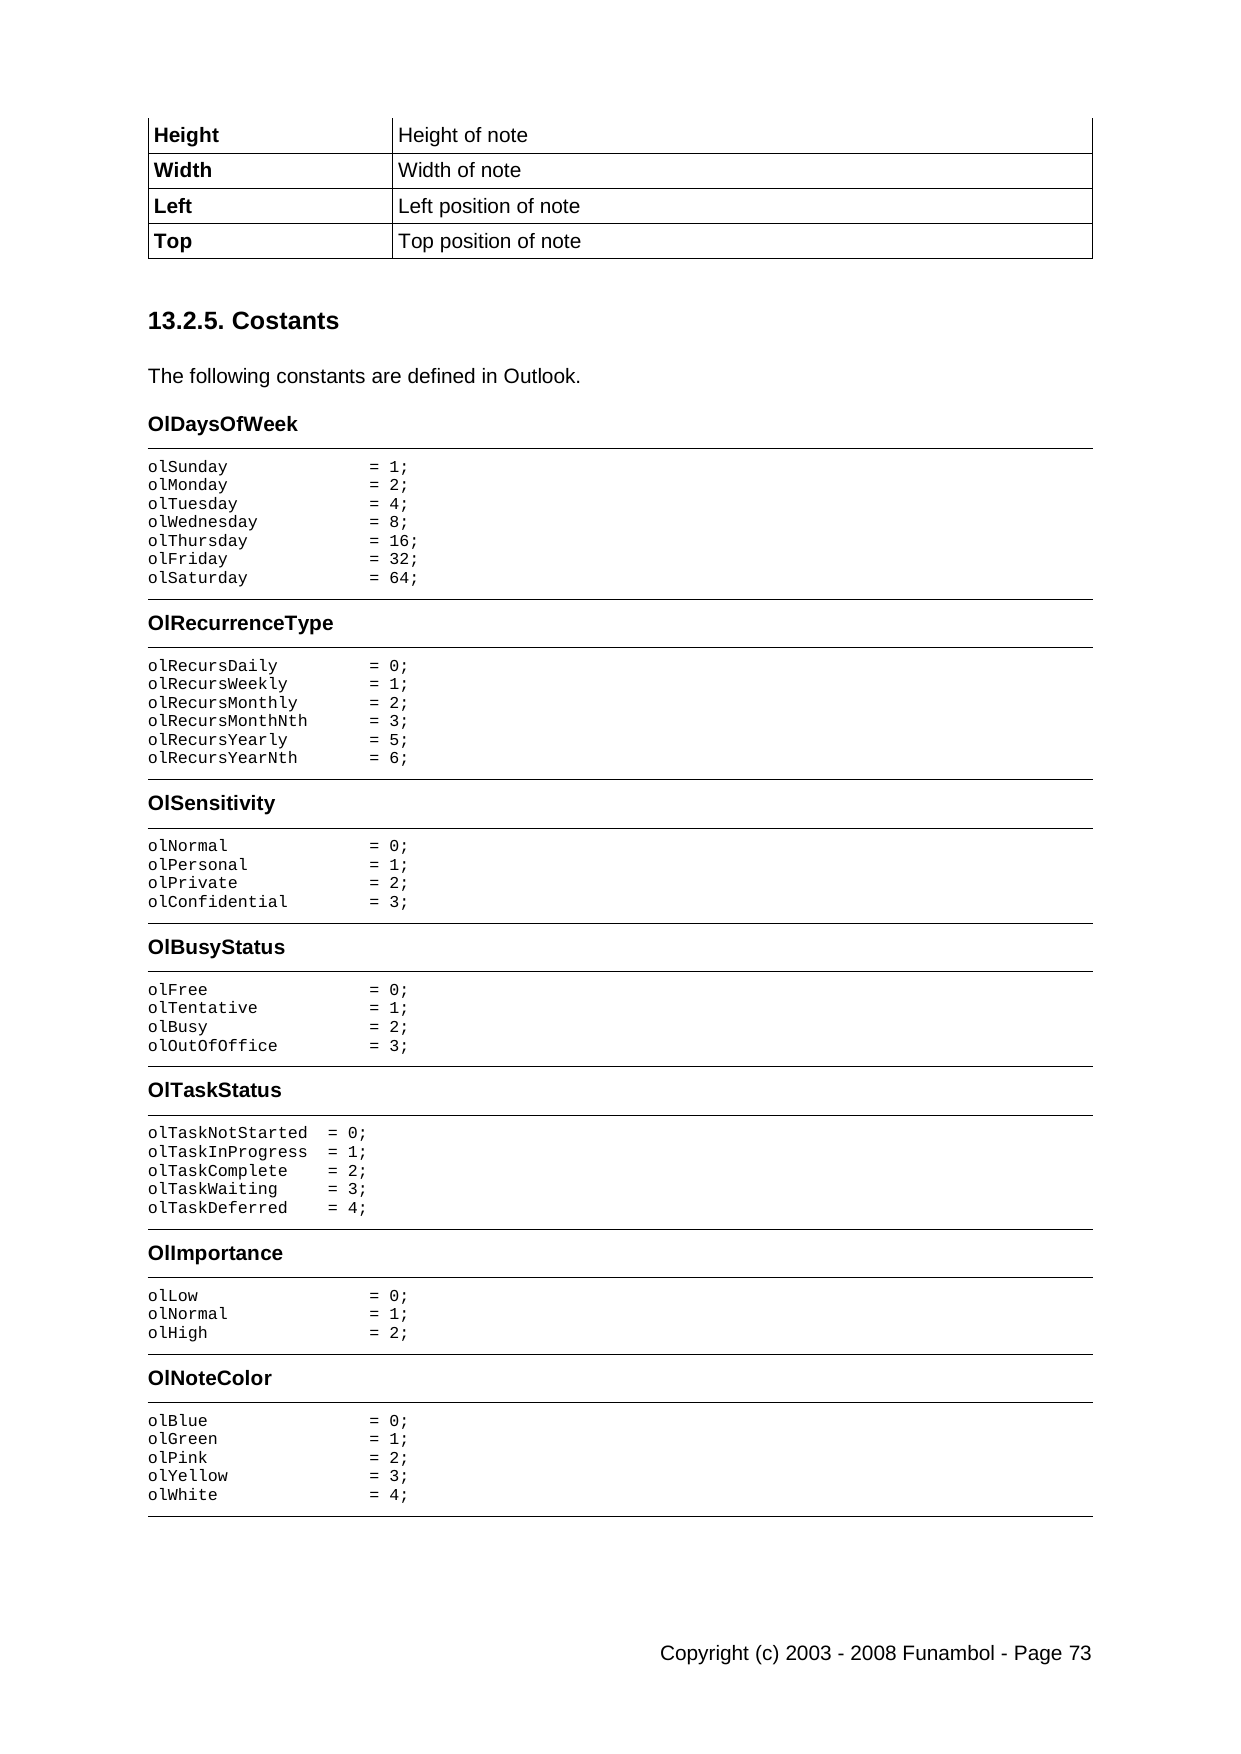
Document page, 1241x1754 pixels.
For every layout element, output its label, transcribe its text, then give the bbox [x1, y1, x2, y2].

table_cell Left position of note [393, 189, 1092, 223]
text olTaskNotStarted = 0; olTaskInProgress = 1; olTaskComplete = 2; olTaskWaiting = 3; olTaskDeferred = 4; [148, 1116, 1093, 1229]
text The following constants are defined in Outlook. [148, 365, 1093, 388]
text olSunday = 1; olMonday = 2; olTuesday = 4; olWednesday = 8; olThursday = 16; olFriday = 32; olSaturday = 64; [148, 449, 1093, 599]
table_cell Width of note [393, 154, 1092, 188]
table_cell Height [149, 118, 392, 153]
text OlNoteColor [148, 1366, 1093, 1389]
text OlBusyStatus [148, 935, 1093, 959]
table_cell Left [149, 189, 392, 223]
table_cell Top position of note [393, 224, 1092, 258]
text OlDaysOfWeek [148, 412, 1093, 436]
text olLow = 0; olNormal = 1; olHigh = 2; [148, 1278, 1093, 1354]
text OlRecurrenceType [148, 611, 1093, 635]
text OlTaskStatus [148, 1079, 1093, 1102]
text olNormal = 0; olPersonal = 1; olPrivate = 2; olConfidential = 3; [148, 829, 1093, 923]
text olRecursDaily = 0; olRecursWeekly = 1; olRecursMonthly = 2; olRecursMonthNth = 3; olRecursYearly = 5; olRecursYearNth = 6; [148, 648, 1093, 779]
text olFree = 0; olTentative = 1; olBusy = 2; olOutOfOffice = 3; [148, 972, 1093, 1066]
table_cell Width [149, 154, 392, 188]
table_cell Height of note [393, 118, 1092, 153]
table_cell Top [149, 224, 392, 258]
text OlSensitivity [148, 792, 1093, 815]
text OlImportance [148, 1241, 1093, 1264]
subtitle Costants [148, 307, 1093, 335]
text olBlue = 0; olGreen = 1; olPink = 2; olYellow = 3; olWhite = 4; [148, 1403, 1093, 1516]
